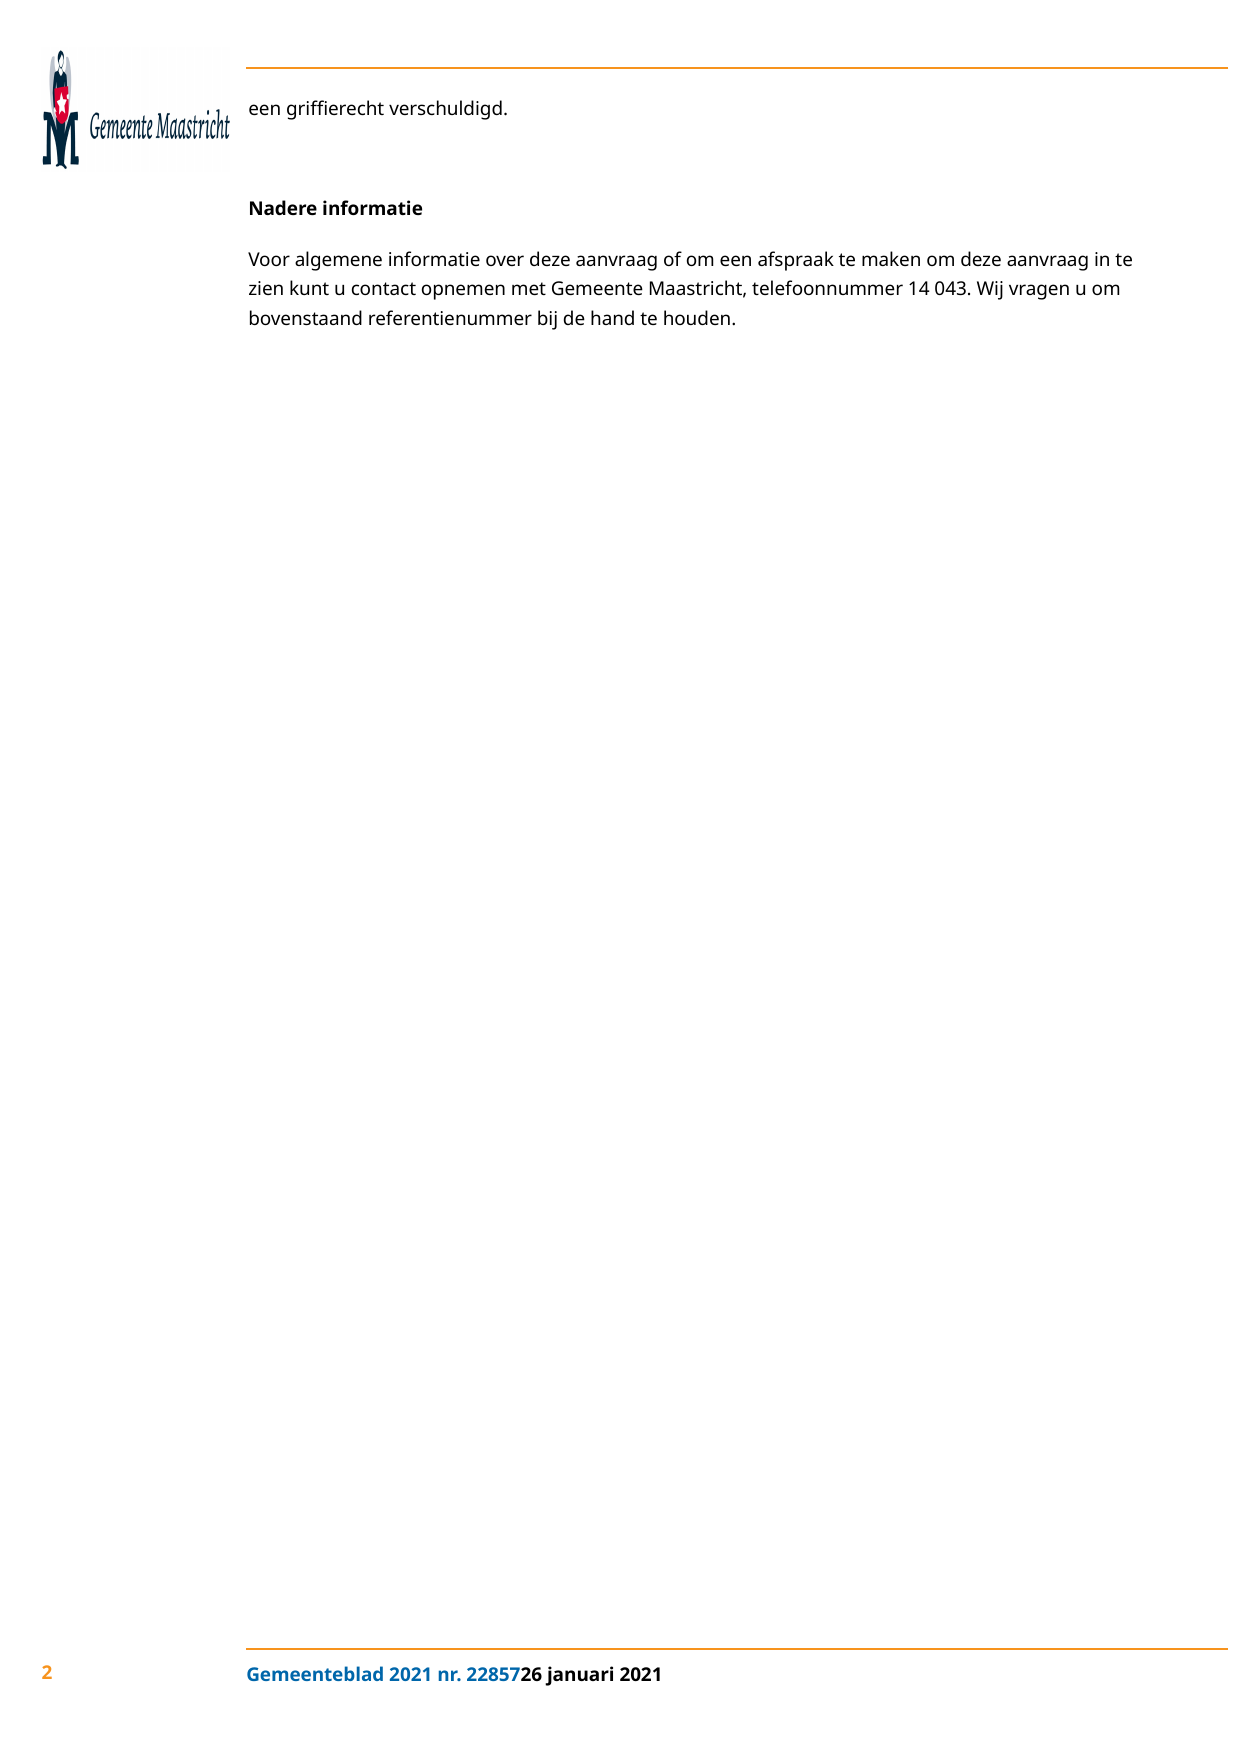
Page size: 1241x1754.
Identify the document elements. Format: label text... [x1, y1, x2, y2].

text Voor algemene informatie over deze aanvraag of om een afspraak te maken om deze aanvraag in te zien kunt u contact opnemen met Gemeente Maastricht, telefoonnummer 14 043. Wij vragen u om bovenstaand referentienummer bij de hand te houden. [248, 246, 1152, 331]
picture [41, 47, 231, 172]
text een griffierecht verschuldigd. [248, 95, 1152, 121]
text Nadere informatie [248, 196, 1152, 221]
